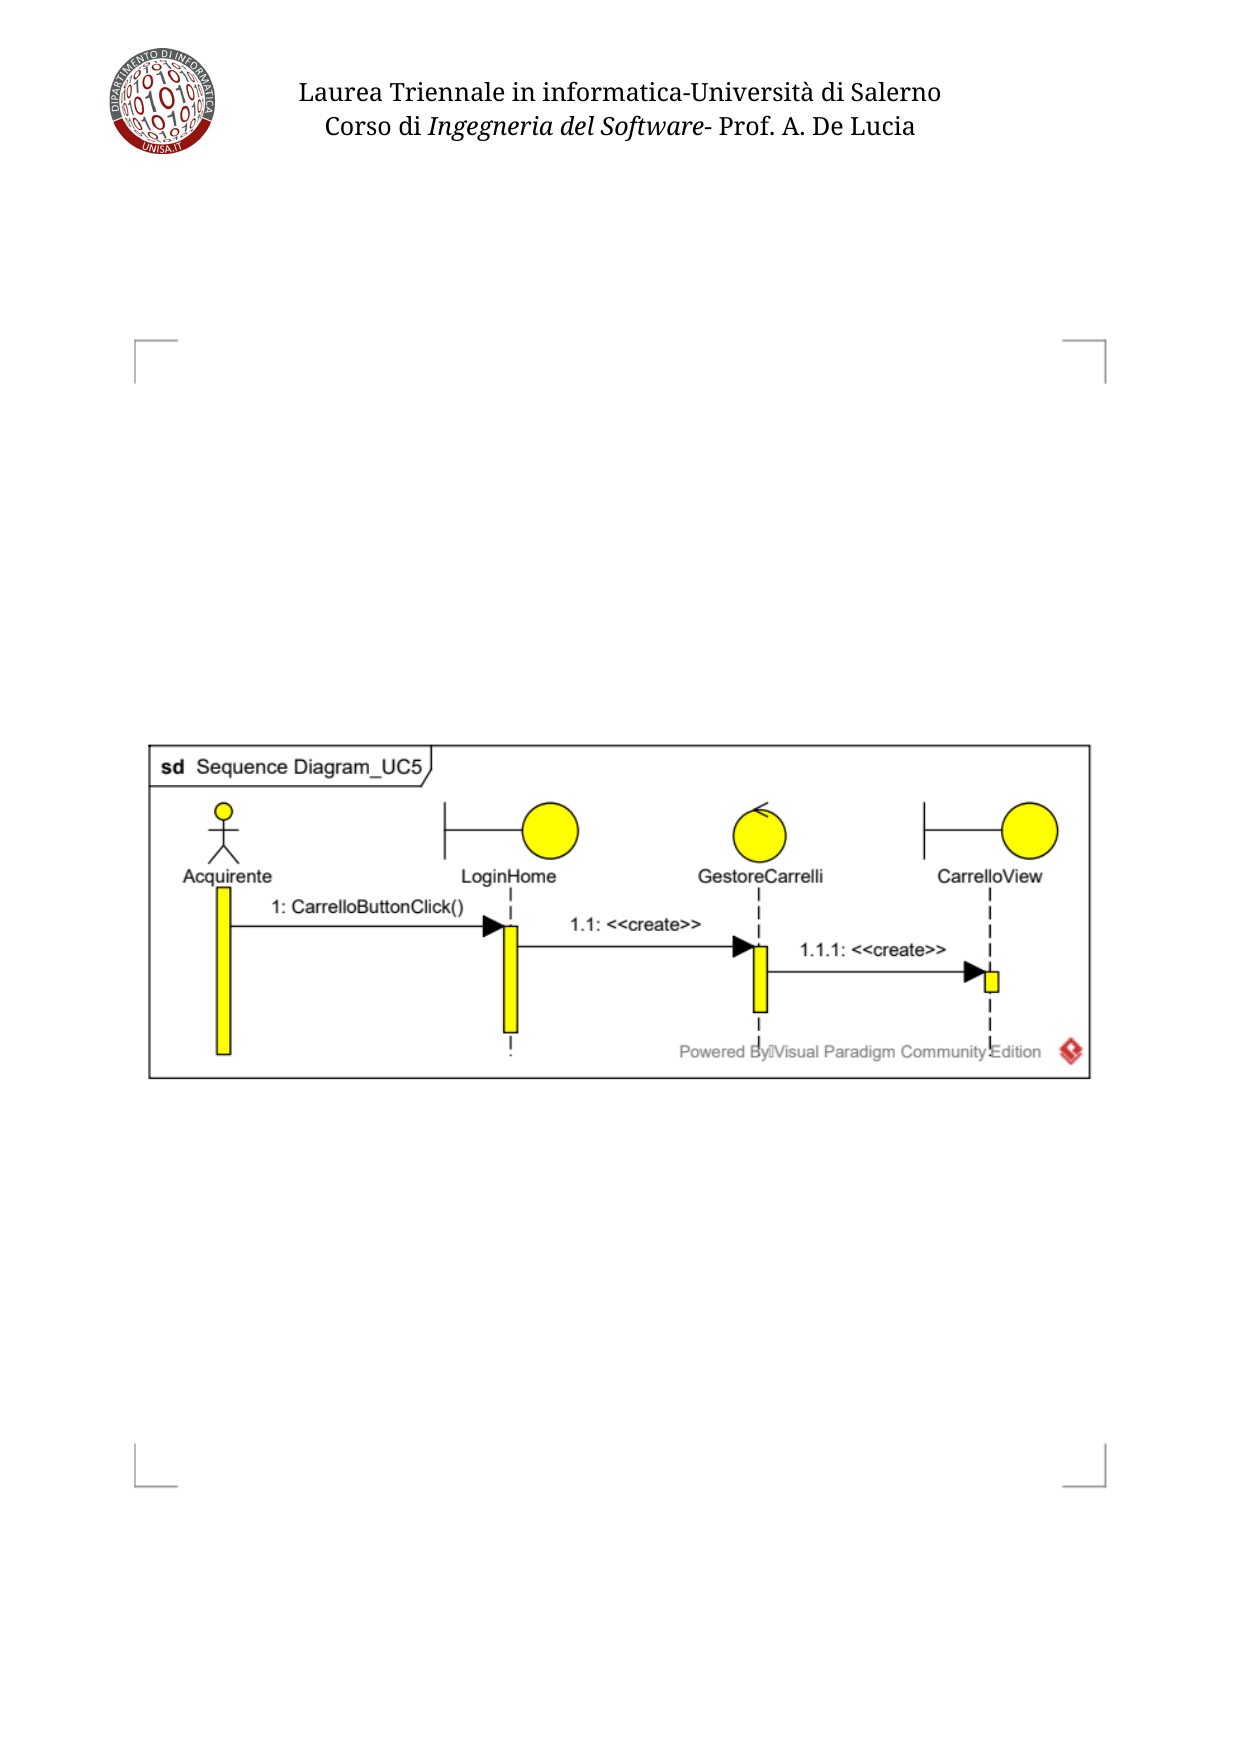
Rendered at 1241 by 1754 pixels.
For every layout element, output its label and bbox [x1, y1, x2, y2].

picture [118, 204, 1123, 1625]
picture [109, 48, 215, 154]
